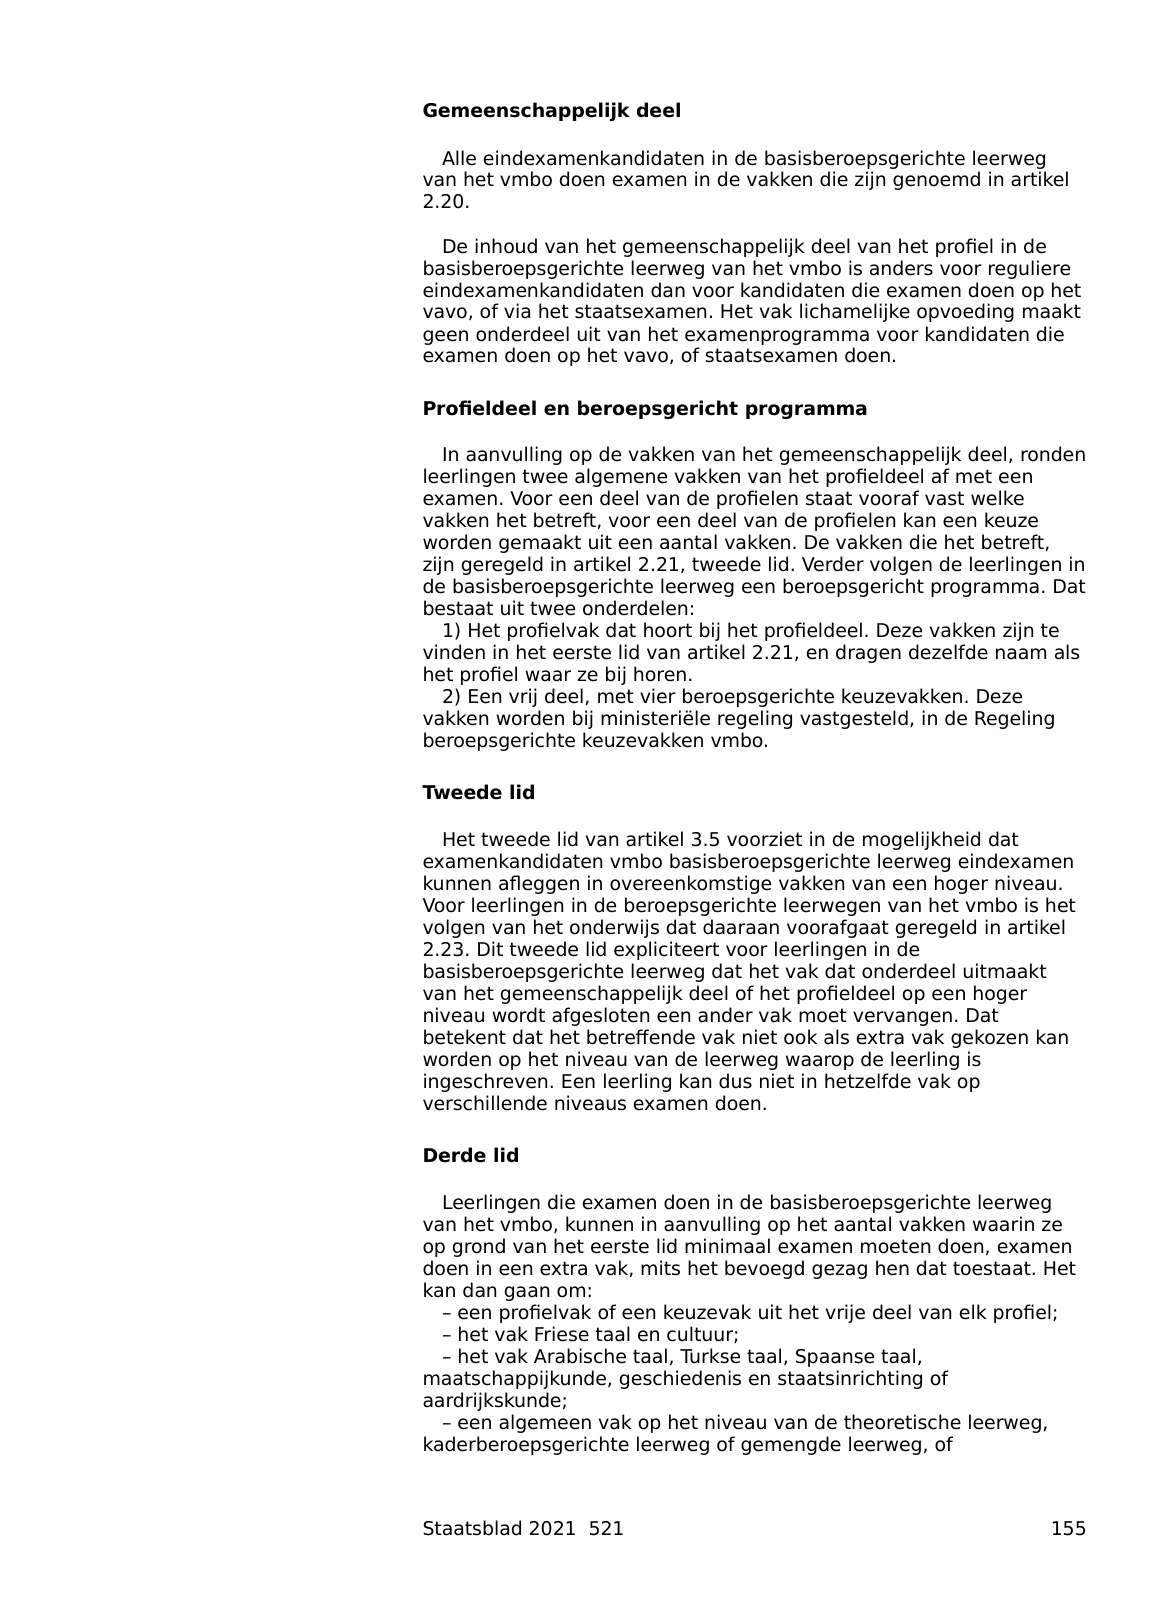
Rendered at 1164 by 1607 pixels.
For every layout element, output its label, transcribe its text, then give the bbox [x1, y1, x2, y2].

subtitle Derde lid [422, 1145, 1087, 1167]
text – het vak Friese taal en cultuur; [422, 1324, 1087, 1346]
text 2) Een vrij deel, met vier beroepsgerichte keuzevakken. Deze vakken worden bij ministeriële regeling vastgesteld, in de Regeling beroepsgerichte keuzevakken vmbo. [422, 686, 1087, 752]
subtitle Profieldeel en beroepsgericht programma [422, 397, 1087, 419]
text Leerlingen die examen doen in de basisberoepsgerichte leerweg van het vmbo, kunnen in aanvulling op het aantal vakken waarin ze op grond van het eerste lid minimaal examen moeten doen, examen doen in een extra vak, mits het bevoegd gezag hen dat toestaat. Het kan dan gaan om: [422, 1192, 1087, 1302]
subtitle Tweede lid [422, 782, 1087, 804]
text 1) Het profielvak dat hoort bij het profieldeel. Deze vakken zijn te vinden in het eerste lid van artikel 2.21, en dragen dezelfde naam als het profiel waar ze bij horen. [422, 620, 1087, 686]
text – een profielvak of een keuzevak uit het vrije deel van elk profiel; [422, 1302, 1087, 1324]
subtitle Gemeenschappelijk deel [422, 100, 1087, 122]
text Het tweede lid van artikel 3.5 voorziet in de mogelijkheid dat examenkandidaten vmbo basisberoepsgerichte leerweg eindexamen kunnen afleggen in overeenkomstige vakken van een hoger niveau. Voor leerlingen in de beroepsgerichte leerwegen van het vmbo is het volgen van het onderwijs dat daaraan voorafgaat geregeld in artikel 2.23. Dit tweede lid expliciteert voor leerlingen in de basisberoepsgerichte leerweg dat het vak dat onderdeel uitmaakt van het gemeenschappelijk deel of het profieldeel op een hoger niveau wordt afgesloten een ander vak moet vervangen. Dat betekent dat het betreffende vak niet ook als extra vak gekozen kan worden op het niveau van de leerweg waarop de leerling is ingeschreven. Een leerling kan dus niet in hetzelfde vak op verschillende niveaus examen doen. [422, 829, 1087, 1115]
text – het vak Arabische taal, Turkse taal, Spaanse taal, maatschappijkunde, geschiedenis en staatsinrichting of aardrijkskunde; [422, 1346, 1087, 1412]
text – een algemeen vak op het niveau van de theoretische leerweg, kaderberoepsgerichte leerweg of gemengde leerweg, of [422, 1412, 1087, 1456]
text De inhoud van het gemeenschappelijk deel van het profiel in de basisberoepsgerichte leerweg van het vmbo is anders voor reguliere eindexamenkandidaten dan voor kandidaten die examen doen op het vavo, of via het staatsexamen. Het vak lichamelijke opvoeding maakt geen onderdeel uit van het examenprogramma voor kandidaten die examen doen op het vavo, of staatsexamen doen. [422, 236, 1087, 367]
text Alle eindexamenkandidaten in de basisberoepsgerichte leerweg van het vmbo doen examen in de vakken die zijn genoemd in artikel 2.20. [422, 147, 1087, 213]
text In aanvulling op de vakken van het gemeenschappelijk deel, ronden leerlingen twee algemene vakken van het profieldeel af met een examen. Voor een deel van de profielen staat vooraf vast welke vakken het betreft, voor een deel van de profielen kan een keuze worden gemaakt uit een aantal vakken. De vakken die het betreft, zijn geregeld in artikel 2.21, tweede lid. Verder volgen de leerlingen in de basisberoepsgerichte leerweg een beroepsgericht programma. Dat bestaat uit twee onderdelen: [422, 444, 1087, 620]
